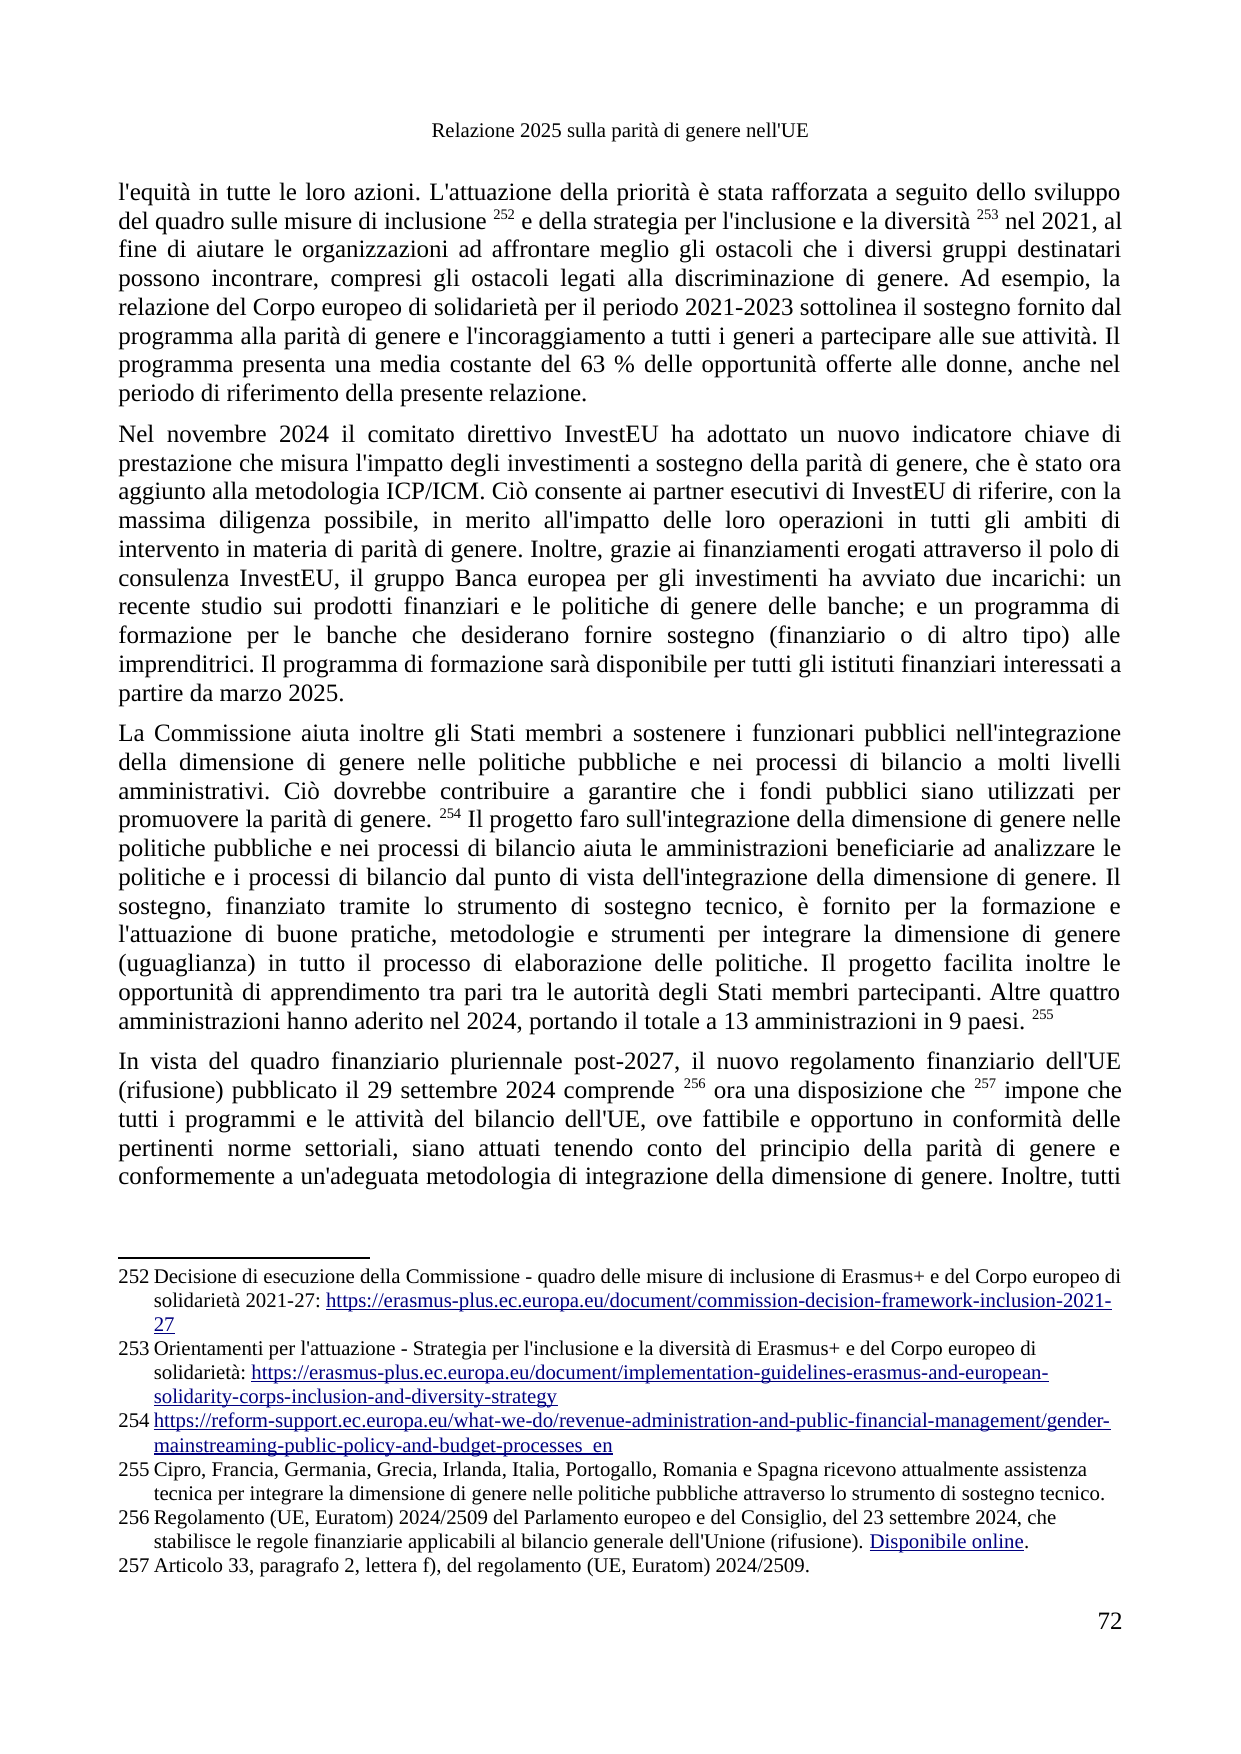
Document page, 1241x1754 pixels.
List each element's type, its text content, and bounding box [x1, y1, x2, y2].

text Articolo 33, paragrafo 2, lettera f), del regolamento (UE, Euratom) 2024/2509. [118, 1553, 1122, 1577]
text Regolamento (UE, Euratom) 2024/2509 del Parlamento europeo e del Consiglio, del 23 settembre 2024, che stabilisce le regole finanziarie applicabili al bilancio generale dell'Unione (rifusione). Disponibile online. [118, 1505, 1122, 1553]
text La Commissione aiuta inoltre gli Stati membri a sostenere i funzionari pubblici nell'integrazione della dimensione di genere nelle politiche pubbliche e nei processi di bilancio a molti livelli amministrativi. Ciò dovrebbe contribuire a garantire che i fondi pubblici siano utilizzati per promuovere la parità di genere. Il progetto faro sull'integrazione della dimensione di genere nelle politiche pubbliche e nei processi di bilancio aiuta le amministrazioni beneficiarie ad analizzare le politiche e i processi di bilancio dal punto di vista dell'integrazione della dimensione di genere. Il sostegno, finanziato tramite lo strumento di sostegno tecnico, è fornito per la formazione e l'attuazione di buone pratiche, metodologie e strumenti per integrare la dimensione di genere (uguaglianza) in tutto il processo di elaborazione delle politiche. Il progetto facilita inoltre le opportunità di apprendimento tra pari tra le autorità degli Stati membri partecipanti. Altre quattro amministrazioni hanno aderito nel 2024, portando il totale a 13 amministrazioni in 9 paesi. [118, 718, 1122, 1034]
text Decisione di esecuzione della Commissione - quadro delle misure di inclusione di Erasmus+ e del Corpo europeo di solidarietà 2021-27: https://erasmus-plus.ec.europa.eu/document/commission-decision-framework-inclusion-2021-27 [118, 1264, 1122, 1336]
text Nel novembre 2024 il comitato direttivo InvestEU ha adottato un nuovo indicatore chiave di prestazione che misura l'impatto degli investimenti a sostegno della parità di genere, che è stato ora aggiunto alla metodologia ICP/ICM. Ciò consente ai partner esecutivi di InvestEU di riferire, con la massima diligenza possibile, in merito all'impatto delle loro operazioni in tutti gli ambiti di intervento in materia di parità di genere. Inoltre, grazie ai finanziamenti erogati attraverso il polo di consulenza InvestEU, il gruppo Banca europea per gli investimenti ha avviato due incarichi: un recente studio sui prodotti finanziari e le politiche di genere delle banche; e un programma di formazione per le banche che desiderano fornire sostegno (finanziario o di altro tipo) alle imprenditrici. Il programma di formazione sarà disponibile per tutti gli istituti finanziari interessati a partire da marzo 2025. [118, 419, 1122, 706]
text https://reform-support.ec.europa.eu/what-we-do/revenue-administration-and-public-financial-management/gender-mainstreaming-public-policy-and-budget-processes_en [118, 1408, 1122, 1457]
text Orientamenti per l'attuazione - Strategia per l'inclusione e la diversità di Erasmus+ e del Corpo europeo di solidarietà: https://erasmus-plus.ec.europa.eu/document/implementation-guidelines-erasmus-and-european-solidarity-corps-inclusion-and-diversity-strategy [118, 1336, 1122, 1408]
text In vista del quadro finanziario pluriennale post-2027, il nuovo regolamento finanziario dell'UE (rifusione) pubblicato il 29 settembre 2024 comprende ora una disposizione che impone che tutti i programmi e le attività del bilancio dell'UE, ove fattibile e opportuno in conformità delle pertinenti norme settoriali, siano attuati tenendo conto del principio della parità di genere e conformemente a un'adeguata metodologia di integrazione della dimensione di genere. Inoltre, tutti [118, 1046, 1122, 1190]
text l'equità in tutte le loro azioni. L'attuazione della priorità è stata rafforzata a seguito dello sviluppo del quadro sulle misure di inclusione e della strategia per l'inclusione e la diversità nel 2021, al fine di aiutare le organizzazioni ad affrontare meglio gli ostacoli che i diversi gruppi destinatari possono incontrare, compresi gli ostacoli legati alla discriminazione di genere. Ad esempio, la relazione del Corpo europeo di solidarietà per il periodo 2021-2023 sottolinea il sostegno fornito dal programma alla parità di genere e l'incoraggiamento a tutti i generi a partecipare alle sue attività. Il programma presenta una media costante del 63 % delle opportunità offerte alle donne, anche nel periodo di riferimento della presente relazione. [118, 177, 1122, 407]
text Cipro, Francia, Germania, Grecia, Irlanda, Italia, Portogallo, Romania e Spagna ricevono attualmente assistenza tecnica per integrare la dimensione di genere nelle politiche pubbliche attraverso lo strumento di sostegno tecnico. [118, 1457, 1122, 1505]
